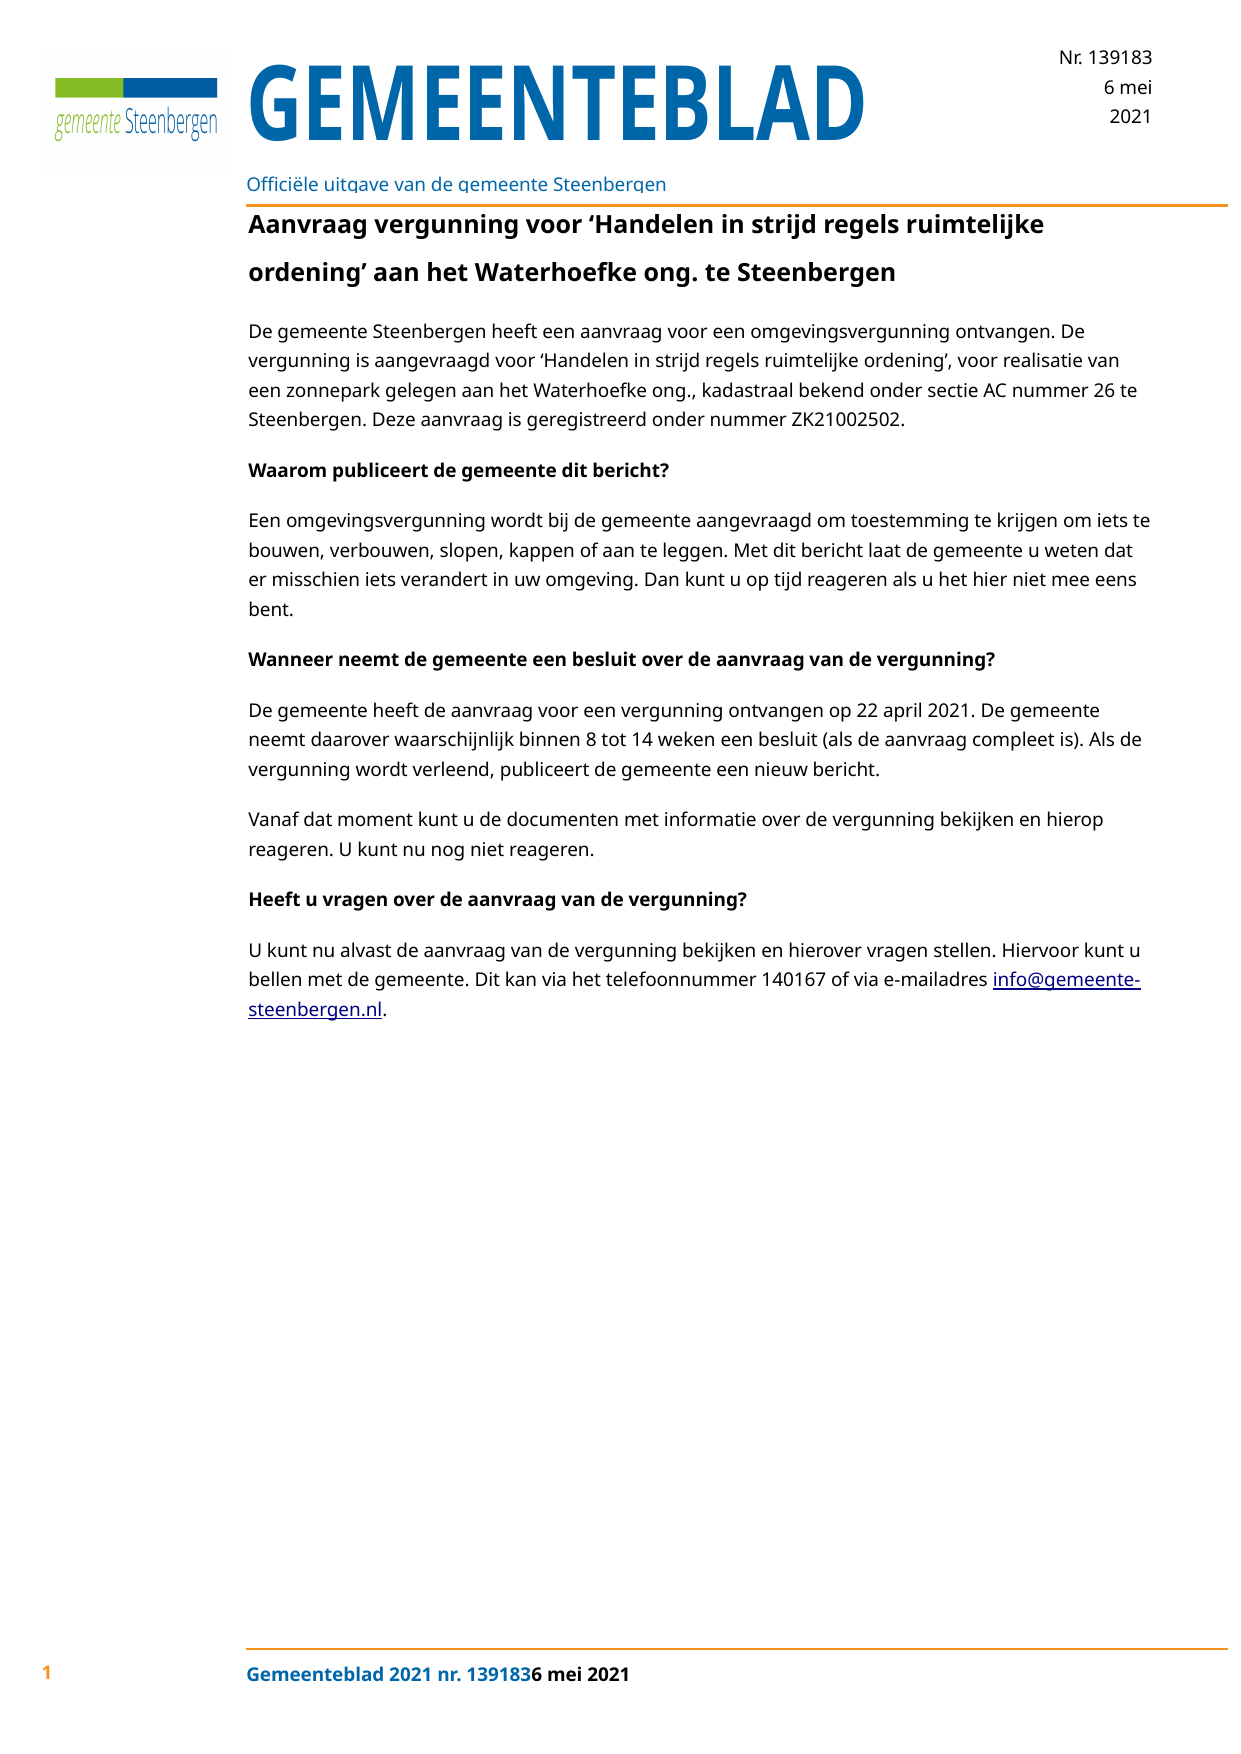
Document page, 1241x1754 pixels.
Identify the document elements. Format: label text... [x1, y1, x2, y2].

text Waarom publiceert de gemeente dit bericht? [248, 457, 1152, 483]
text Aanvraag vergunning voor ‘Handelen in strijd regels ruimtelijke ordening’ aan het Waterhoefke ong. te Steenbergen [248, 207, 1152, 288]
text De gemeente heeft de aanvraag voor een vergunning ontvangen op 22 april 2021. De gemeente neemt daarover waarschijnlijk binnen 8 tot 14 weken een besluit (als de aanvraag compleet is). Als de vergunning wordt verleend, publiceert de gemeente een nieuw bericht. [248, 697, 1152, 782]
text Vanaf dat moment kunt u de documenten met informatie over de vergunning bekijken en hierop reageren. U kunt nu nog niet reageren. [248, 807, 1152, 862]
text U kunt nu alvast de aanvraag van de vergunning bekijken en hierover vragen stellen. Hiervoor kunt u bellen met de gemeente. Dit kan via het telefoonnummer 140167 of via e-mailadres info@gemeente-steenbergen.nl. [248, 937, 1152, 1022]
text Wanneer neemt de gemeente een besluit over de aanvraag van de vergunning? [248, 647, 1152, 672]
text De gemeente Steenbergen heeft een aanvraag voor een omgevingsvergunning ontvangen. De vergunning is aangevraagd voor ‘Handelen in strijd regels ruimtelijke ordening’, voor realisatie van een zonnepark gelegen aan het Waterhoefke ong., kadastraal bekend onder sectie AC nummer 26 te Steenbergen. Deze aanvraag is geregistreerd onder nummer ZK21002502. [248, 318, 1152, 432]
picture [41, 47, 231, 172]
text Heeft u vragen over de aanvraag van de vergunning? [248, 887, 1152, 912]
text Een omgevingsvergunning wordt bij de gemeente aangevraagd om toestemming te krijgen om iets te bouwen, verbouwen, slopen, kappen of aan te leggen. Met dit bericht laat de gemeente u weten dat er misschien iets verandert in uw omgeving. Dan kunt u op tijd reageren als u het hier niet mee eens bent. [248, 507, 1152, 622]
